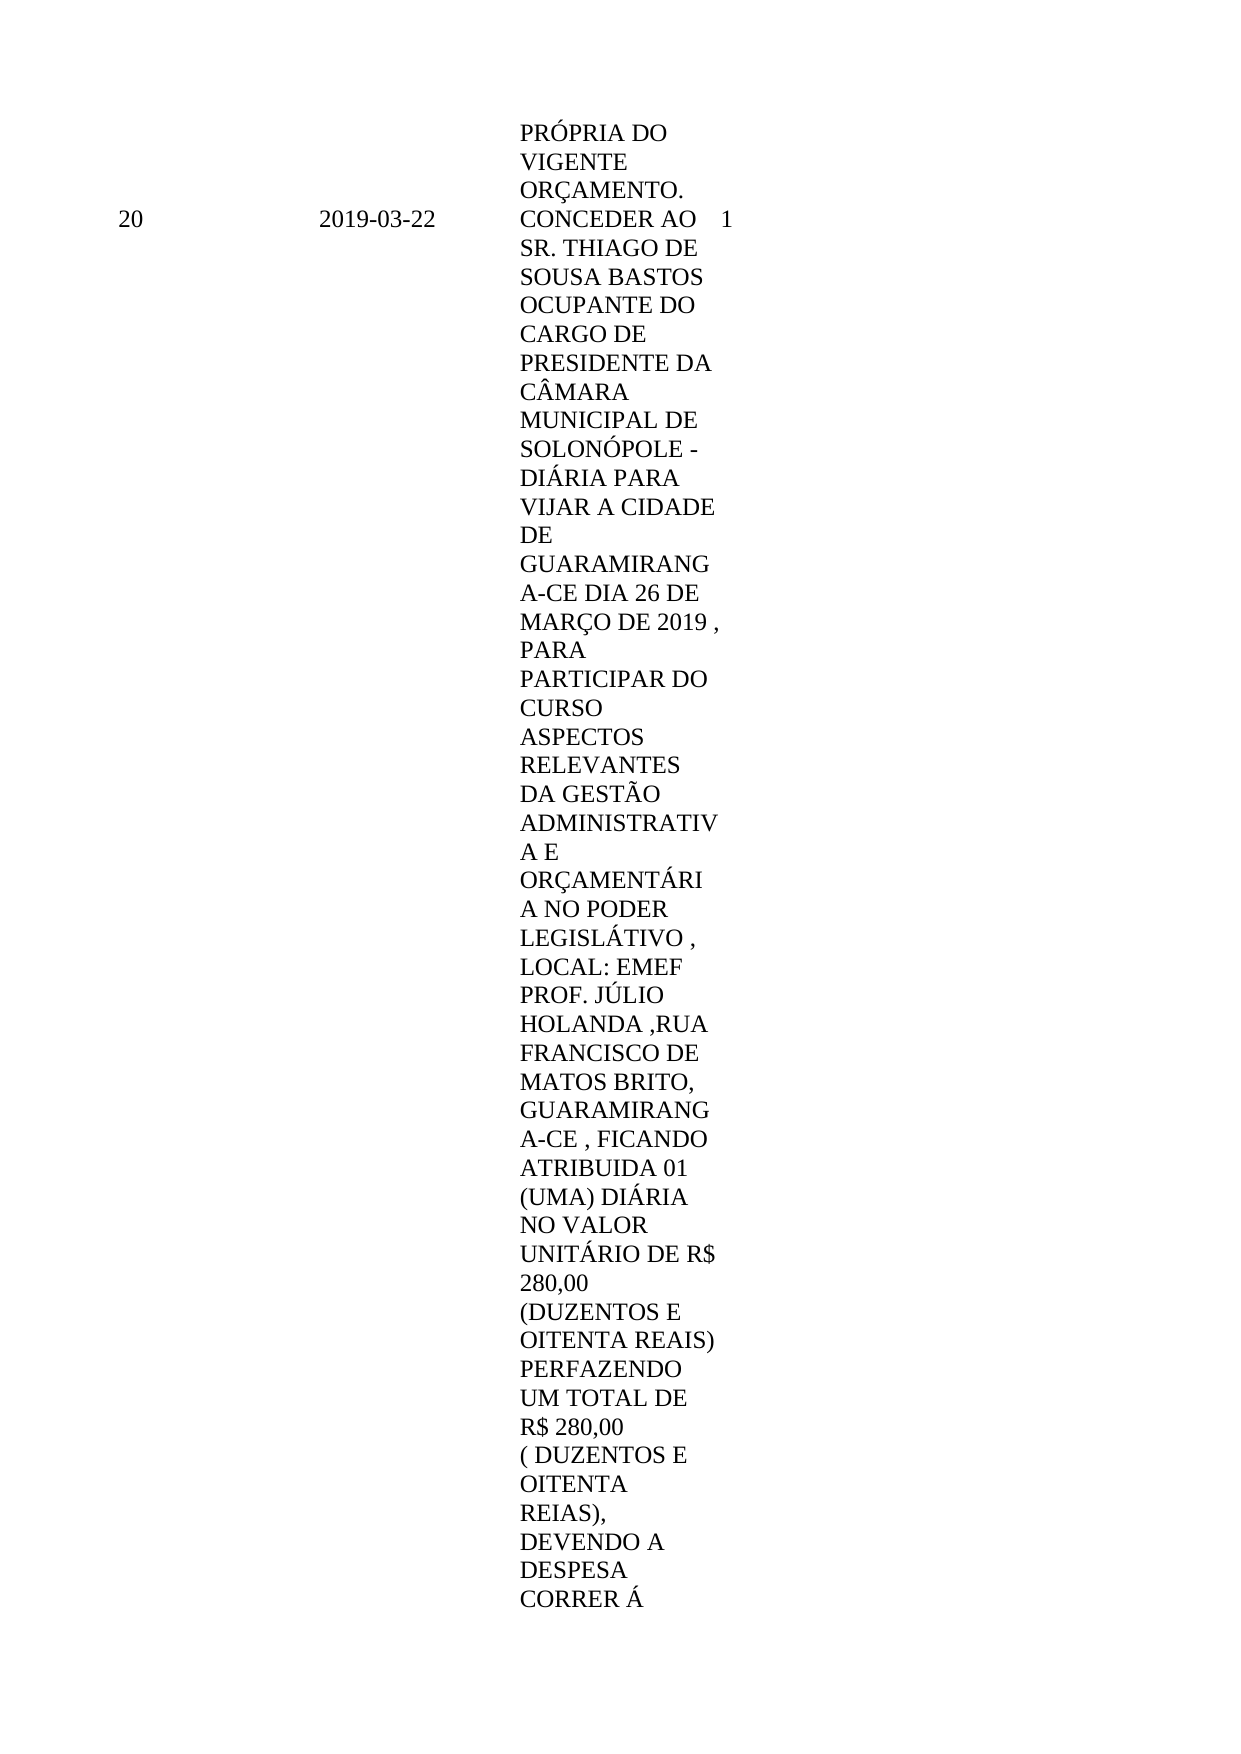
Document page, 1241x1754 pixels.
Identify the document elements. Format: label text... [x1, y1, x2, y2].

table_cell [319, 118, 519, 204]
table_cell CONCEDER AO SR. THIAGO DE SOUSA BASTOS OCUPANTE DO CARGO DE PRESIDENTE DA CÂMARA MUNICIPAL DE SOLONÓPOLE - DIÁRIA PARA VIJAR A CIDADE DE GUARAMIRANGA-CE DIA 26 DE MARÇO DE 2019 , PARA PARTICIPAR DO CURSO ASPECTOS RELEVANTES DA GESTÃO ADMINISTRATIVA E ORÇAMENTÁRIA NO PODER LEGISLÁTIVO , LOCAL: EMEF PROF. JÚLIO HOLANDA ,RUA FRANCISCO DE MATOS BRITO, GUARAMIRANGA-CE , FICANDO ATRIBUIDA 01 (UMA) DIÁRIA NO VALOR UNITÁRIO DE R$ 280,00 (DUZENTOS E OITENTA REAIS) PERFAZENDO UM TOTAL DE R$ 280,00 ( DUZENTOS E OITENTA REIAS), DEVENDO A DESPESA CORRER Á [520, 204, 720, 1613]
table_cell [921, 118, 1122, 204]
table_cell 1 [720, 204, 921, 1613]
table_cell [720, 118, 921, 204]
table_cell 20 [118, 204, 319, 1613]
table_cell [118, 118, 319, 204]
table_cell PRÓPRIA DO VIGENTE ORÇAMENTO. [520, 118, 720, 204]
table_cell [921, 204, 1122, 1613]
table_cell 2019-03-22 [319, 204, 519, 1613]
